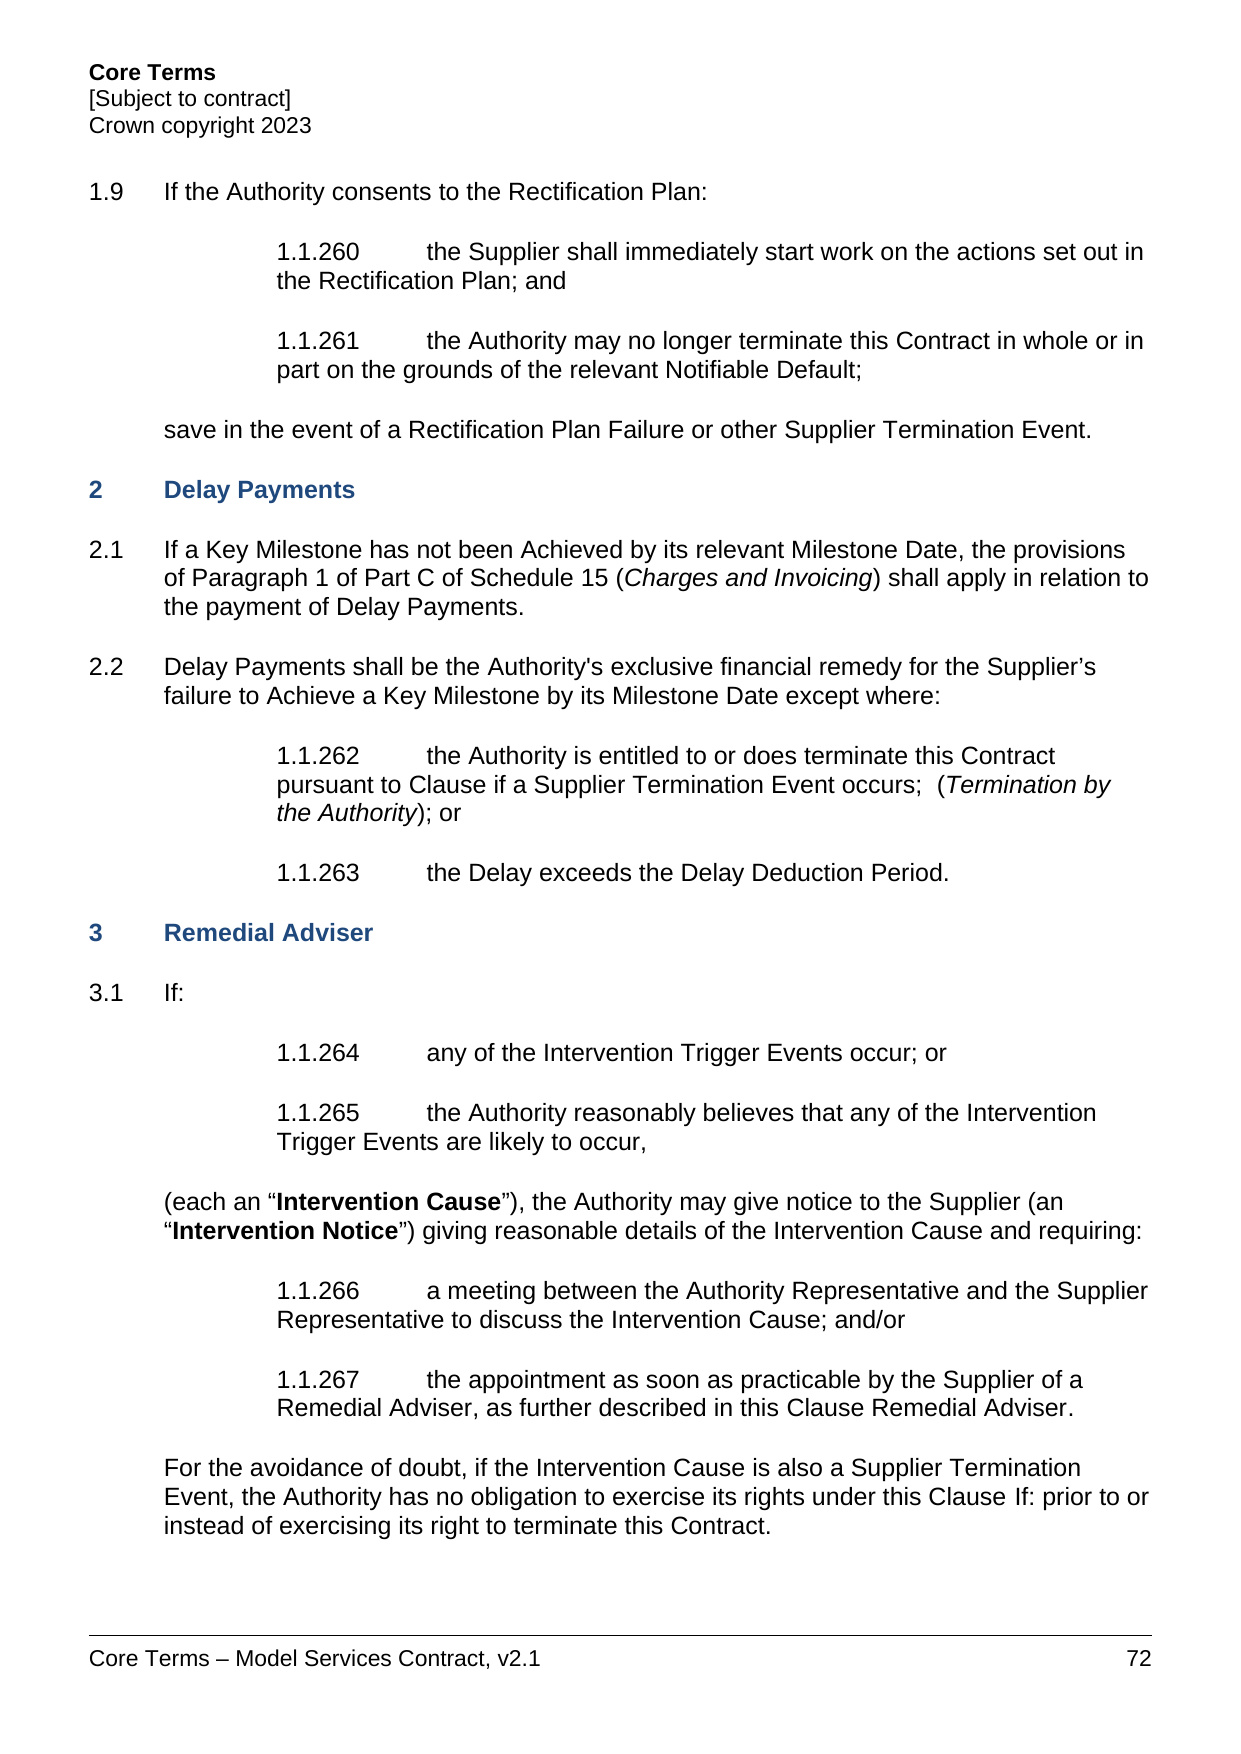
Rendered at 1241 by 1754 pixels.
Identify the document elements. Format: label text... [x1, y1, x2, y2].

text (each an “Intervention Cause”), the Authority may give notice to the Supplier (an “Intervention Notice”) giving reasonable details of the Intervention Cause and requiring: [164, 1187, 1152, 1245]
text For the avoidance of doubt, if the Intervention Cause is also a Supplier Termination Event, the Authority has no obligation to exercise its rights under this Clause 27.1 prior to or instead of exercising its right to terminate this Contract. [164, 1453, 1152, 1540]
subtitle If a Key Milestone has not been Achieved by its relevant Milestone Date, the provisions of Paragraph 1 of Part C of Schedule 15 (Charges and Invoicing) shall apply in relation to the payment of Delay Payments. [89, 535, 1152, 621]
subtitle Delay Payments shall be the Authority's exclusive financial remedy for the Supplier’s failure to Achieve a Key Milestone by its Milestone Date except where: [89, 652, 1152, 710]
list a meeting between the Authority Representative and the Supplier Representative to discuss the Intervention Cause; and/or [276, 1276, 1152, 1333]
list the Delay exceeds the Delay Deduction Period. [276, 858, 1152, 887]
subtitle Remedial Adviser [89, 918, 1152, 947]
list the Supplier shall immediately start work on the actions set out in the Rectification Plan; and [276, 237, 1152, 295]
subtitle Delay Payments [89, 475, 1152, 503]
subtitle If the Authority consents to the Rectification Plan: [89, 177, 1152, 206]
list the Authority is entitled to or does terminate this Contract pursuant to Clause 31.1.2 (Termination by the Authority); or [276, 741, 1152, 827]
list any of the Intervention Trigger Events occur; or [276, 1038, 1152, 1067]
list the Authority may no longer terminate this Contract in whole or in part on the grounds of the relevant Notifiable Default; [276, 326, 1152, 383]
list the appointment as soon as practicable by the Supplier of a Remedial Adviser, as further described in this Clause 27. [276, 1365, 1152, 1422]
subtitle If: [89, 978, 1152, 1007]
list the Authority reasonably believes that any of the Intervention Trigger Events are likely to occur, [276, 1098, 1152, 1156]
text save in the event of a Rectification Plan Failure or other Supplier Termination Event. [164, 415, 1152, 443]
